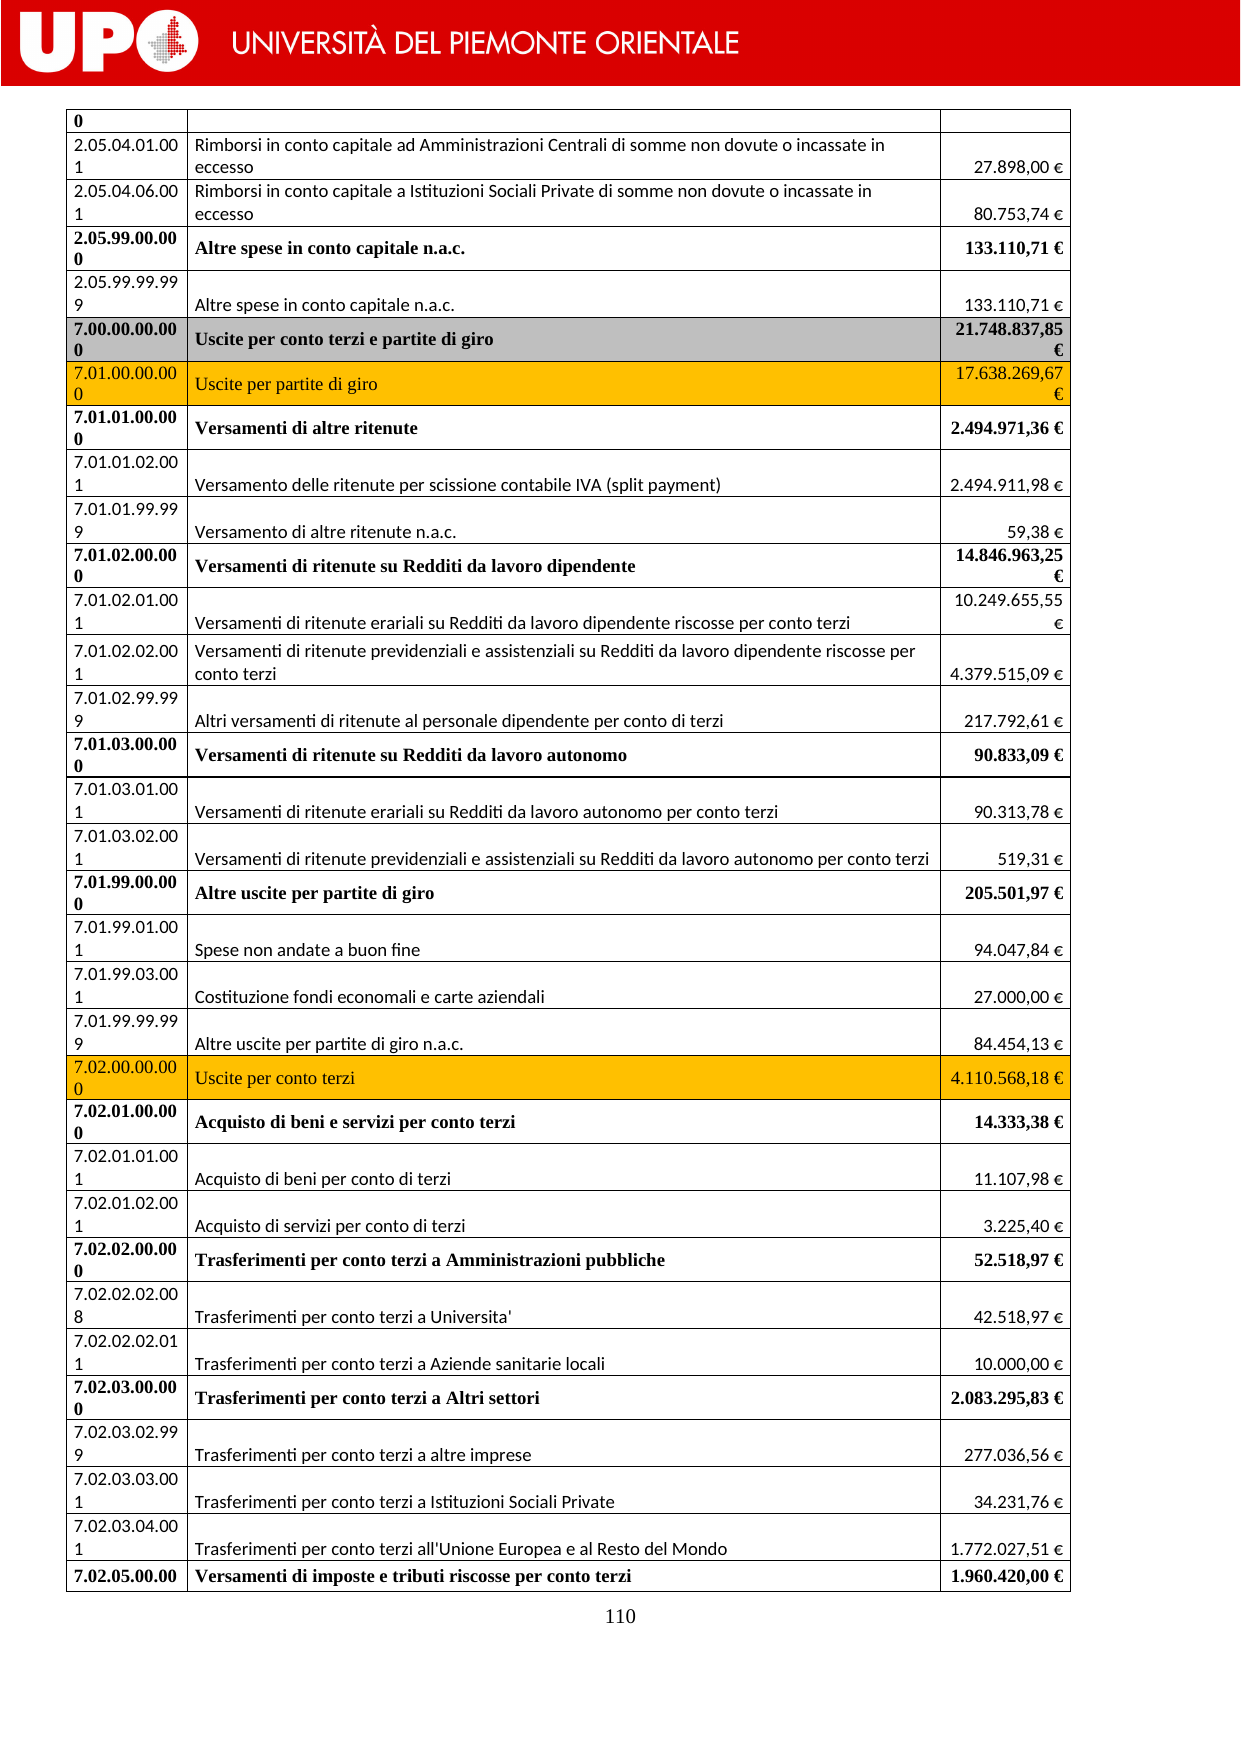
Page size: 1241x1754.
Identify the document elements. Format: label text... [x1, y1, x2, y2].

table_cell Rimborsi in conto capitale a Istituzioni Sociali Private di somme non dovute o incassate in eccesso [188, 180, 940, 226]
table_cell Altre spese in conto capitale n.a.c. [188, 227, 940, 270]
table_cell Versamenti di ritenute su Redditi da lavoro dipendente [188, 544, 940, 587]
table_cell 7.02.02.00.000 [67, 1238, 187, 1281]
table_cell Altre uscite per partite di giro [188, 871, 940, 914]
table_cell 7.02.02.02.011 [67, 1329, 187, 1375]
table_cell Trasferimenti per conto terzi a Amministrazioni pubbliche [188, 1238, 940, 1281]
table_cell Altre spese in conto capitale n.a.c. [188, 271, 940, 317]
table_cell 2.05.04.01.001 [67, 133, 187, 179]
table_cell 7.01.00.00.000 [67, 362, 187, 405]
table_cell 2.083.295,83 € [941, 1376, 1070, 1419]
table_cell 27.898,00 € [941, 133, 1070, 179]
table_cell 10.249.655,55 € [941, 588, 1070, 634]
table_cell 7.02.01.01.001 [67, 1144, 187, 1190]
table_cell Trasferimenti per conto terzi a altre imprese [188, 1420, 940, 1466]
table_cell Trasferimenti per conto terzi a Aziende sanitarie locali [188, 1329, 940, 1375]
table_cell 1.960.420,00 € [941, 1561, 1070, 1591]
table_cell 7.01.03.00.000 [67, 733, 187, 776]
table_cell 0 [67, 110, 187, 132]
table_cell Uscite per conto terzi e partite di giro [188, 318, 940, 361]
table_cell 7.01.02.00.000 [67, 544, 187, 587]
table_cell Costituzione fondi economali e carte aziendali [188, 962, 940, 1008]
table_cell Versamenti di ritenute erariali su Redditi da lavoro autonomo per conto terzi [188, 778, 940, 823]
table_cell Versamenti di ritenute previdenziali e assistenziali su Redditi da lavoro dipendente riscosse per conto terzi [188, 635, 940, 685]
table_cell 59,38 € [941, 497, 1070, 543]
table_cell 42.518,97 € [941, 1282, 1070, 1328]
table_cell 3.225,40 € [941, 1191, 1070, 1237]
table_cell 7.01.03.02.001 [67, 824, 187, 870]
table_cell Versamenti di altre ritenute [188, 406, 940, 449]
table_cell 7.01.99.00.000 [67, 871, 187, 914]
table_cell Versamenti di imposte e tributi riscosse per conto terzi [188, 1561, 940, 1591]
table_cell 7.01.01.00.000 [67, 406, 187, 449]
table_cell Trasferimenti per conto terzi a Universita' [188, 1282, 940, 1328]
table_cell Uscite per partite di giro [188, 362, 940, 405]
table_cell [941, 110, 1070, 132]
table_cell 84.454,13 € [941, 1009, 1070, 1055]
table_cell 7.01.02.99.999 [67, 686, 187, 732]
table_cell 7.01.01.02.001 [67, 450, 187, 496]
table_cell Acquisto di beni per conto di terzi [188, 1144, 940, 1190]
table_cell 1.772.027,51 € [941, 1514, 1070, 1560]
table_cell 7.02.03.03.001 [67, 1467, 187, 1513]
table_cell Versamenti di ritenute su Redditi da lavoro autonomo [188, 733, 940, 776]
table_cell 7.01.99.03.001 [67, 962, 187, 1008]
table_cell 7.01.99.01.001 [67, 915, 187, 961]
table_cell 7.01.03.01.001 [67, 778, 187, 823]
table_cell 90.313,78 € [941, 778, 1070, 823]
table_cell 519,31 € [941, 824, 1070, 870]
table_cell 2.494.971,36 € [941, 406, 1070, 449]
table_cell 21.748.837,85 € [941, 318, 1070, 361]
table_cell Trasferimenti per conto terzi a Istituzioni Sociali Private [188, 1467, 940, 1513]
table_cell 7.01.02.01.001 [67, 588, 187, 634]
table_cell 4.379.515,09 € [941, 635, 1070, 685]
table_cell 14.333,38 € [941, 1100, 1070, 1143]
table_cell Acquisto di servizi per conto di terzi [188, 1191, 940, 1237]
table_cell 7.02.03.04.001 [67, 1514, 187, 1560]
table_cell Versamenti di ritenute erariali su Redditi da lavoro dipendente riscosse per conto terzi [188, 588, 940, 634]
table_cell 205.501,97 € [941, 871, 1070, 914]
table_cell 7.00.00.00.000 [67, 318, 187, 361]
table_cell Rimborsi in conto capitale ad Amministrazioni Centrali di somme non dovute o incassate in eccesso [188, 133, 940, 179]
table_cell Spese non andate a buon fine [188, 915, 940, 961]
table_cell 7.01.99.99.999 [67, 1009, 187, 1055]
table_cell 90.833,09 € [941, 733, 1070, 776]
table_cell Versamento delle ritenute per scissione contabile IVA (split payment) [188, 450, 940, 496]
table_cell 133.110,71 € [941, 271, 1070, 317]
table_cell Altre uscite per partite di giro n.a.c. [188, 1009, 940, 1055]
table_cell 133.110,71 € [941, 227, 1070, 270]
table_cell 7.02.03.00.000 [67, 1376, 187, 1419]
table_cell Versamenti di ritenute previdenziali e assistenziali su Redditi da lavoro autonomo per conto terzi [188, 824, 940, 870]
table_cell 7.02.02.02.008 [67, 1282, 187, 1328]
table_cell 217.792,61 € [941, 686, 1070, 732]
table_cell 7.02.05.00.00 [67, 1561, 187, 1591]
table_cell 4.110.568,18 € [941, 1056, 1070, 1099]
table_cell 7.02.03.02.999 [67, 1420, 187, 1466]
table_cell Acquisto di beni e servizi per conto terzi [188, 1100, 940, 1143]
table_cell 7.02.01.00.000 [67, 1100, 187, 1143]
table_cell Trasferimenti per conto terzi all'Unione Europea e al Resto del Mondo [188, 1514, 940, 1560]
table_cell 2.05.04.06.001 [67, 180, 187, 226]
table_cell Altri versamenti di ritenute al personale dipendente per conto di terzi [188, 686, 940, 732]
table_cell Trasferimenti per conto terzi a Altri settori [188, 1376, 940, 1419]
table_cell 34.231,76 € [941, 1467, 1070, 1513]
table_cell 2.05.99.99.999 [67, 271, 187, 317]
table_cell [188, 110, 940, 132]
table_cell 277.036,56 € [941, 1420, 1070, 1466]
table_cell 80.753,74 € [941, 180, 1070, 226]
table_cell 2.05.99.00.000 [67, 227, 187, 270]
table_cell 7.02.00.00.000 [67, 1056, 187, 1099]
table_cell 2.494.911,98 € [941, 450, 1070, 496]
table_cell 52.518,97 € [941, 1238, 1070, 1281]
table_cell 7.01.02.02.001 [67, 635, 187, 685]
table_cell 7.02.01.02.001 [67, 1191, 187, 1237]
table_cell Uscite per conto terzi [188, 1056, 940, 1099]
table_cell 10.000,00 € [941, 1329, 1070, 1375]
table_cell 11.107,98 € [941, 1144, 1070, 1190]
table_cell 7.01.01.99.999 [67, 497, 187, 543]
table_cell Versamento di altre ritenute n.a.c. [188, 497, 940, 543]
table_cell 17.638.269,67 € [941, 362, 1070, 405]
table_cell 14.846.963,25 € [941, 544, 1070, 587]
table_cell 94.047,84 € [941, 915, 1070, 961]
table_cell 27.000,00 € [941, 962, 1070, 1008]
